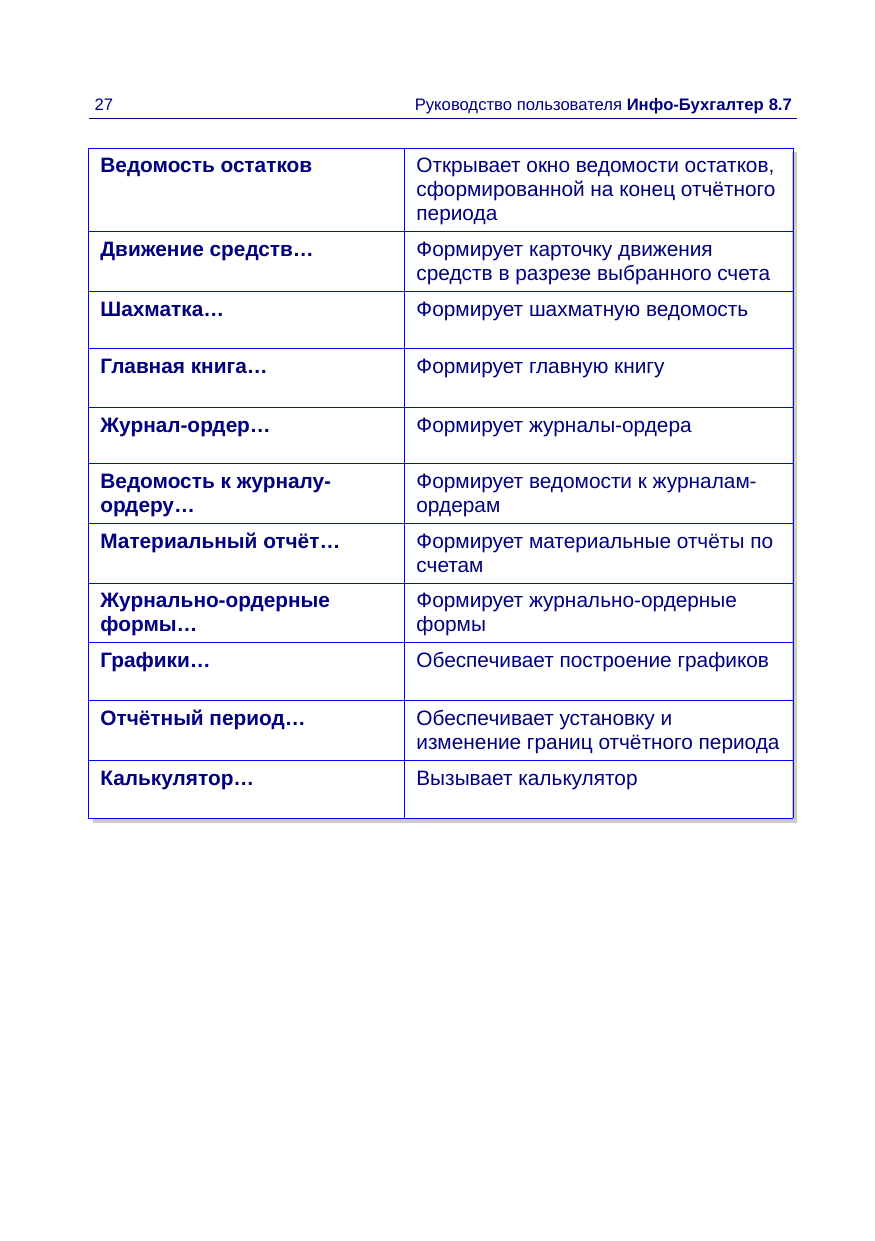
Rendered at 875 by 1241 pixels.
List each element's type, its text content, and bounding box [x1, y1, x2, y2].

table_cell Движение средств… [89, 232, 404, 291]
table_cell Формирует материальные отчёты по счетам [405, 524, 792, 582]
table_cell Графики… [89, 643, 404, 700]
table_cell Главная книга… [89, 349, 404, 407]
table_cell Формирует шахматную ведомость [405, 292, 792, 348]
table_cell Формирует карточку движения средств в разрезе выбранного счета [405, 232, 792, 291]
table_cell Открывает окно ведомости остатков, сформированной на конец отчётного периода [405, 149, 793, 231]
table_cell Журнально-ордерные формы… [89, 584, 404, 642]
table_cell Калькулятор… [89, 761, 404, 818]
table_cell Формирует ведомости к журналам-ордерам [405, 464, 792, 523]
table_cell Журнал-ордер… [89, 408, 404, 463]
table_cell Формирует журналы-ордера [405, 408, 792, 463]
table_cell Формирует журнально-ордерные формы [405, 584, 792, 642]
table_cell Ведомость к журналу-ордеру… [89, 464, 404, 523]
table_cell Ведомость остатков [89, 149, 404, 231]
table_cell Формирует главную книгу [405, 349, 792, 407]
table_cell Материальный отчёт… [89, 524, 404, 582]
table_cell Обеспечивает построение графиков [405, 643, 792, 700]
table_cell Отчётный период… [89, 701, 404, 759]
table_cell Вызывает калькулятор [405, 761, 792, 818]
table_cell Обеспечивает установку и изменение границ отчётного периода [405, 701, 792, 759]
table_cell Шахматка… [89, 292, 404, 348]
